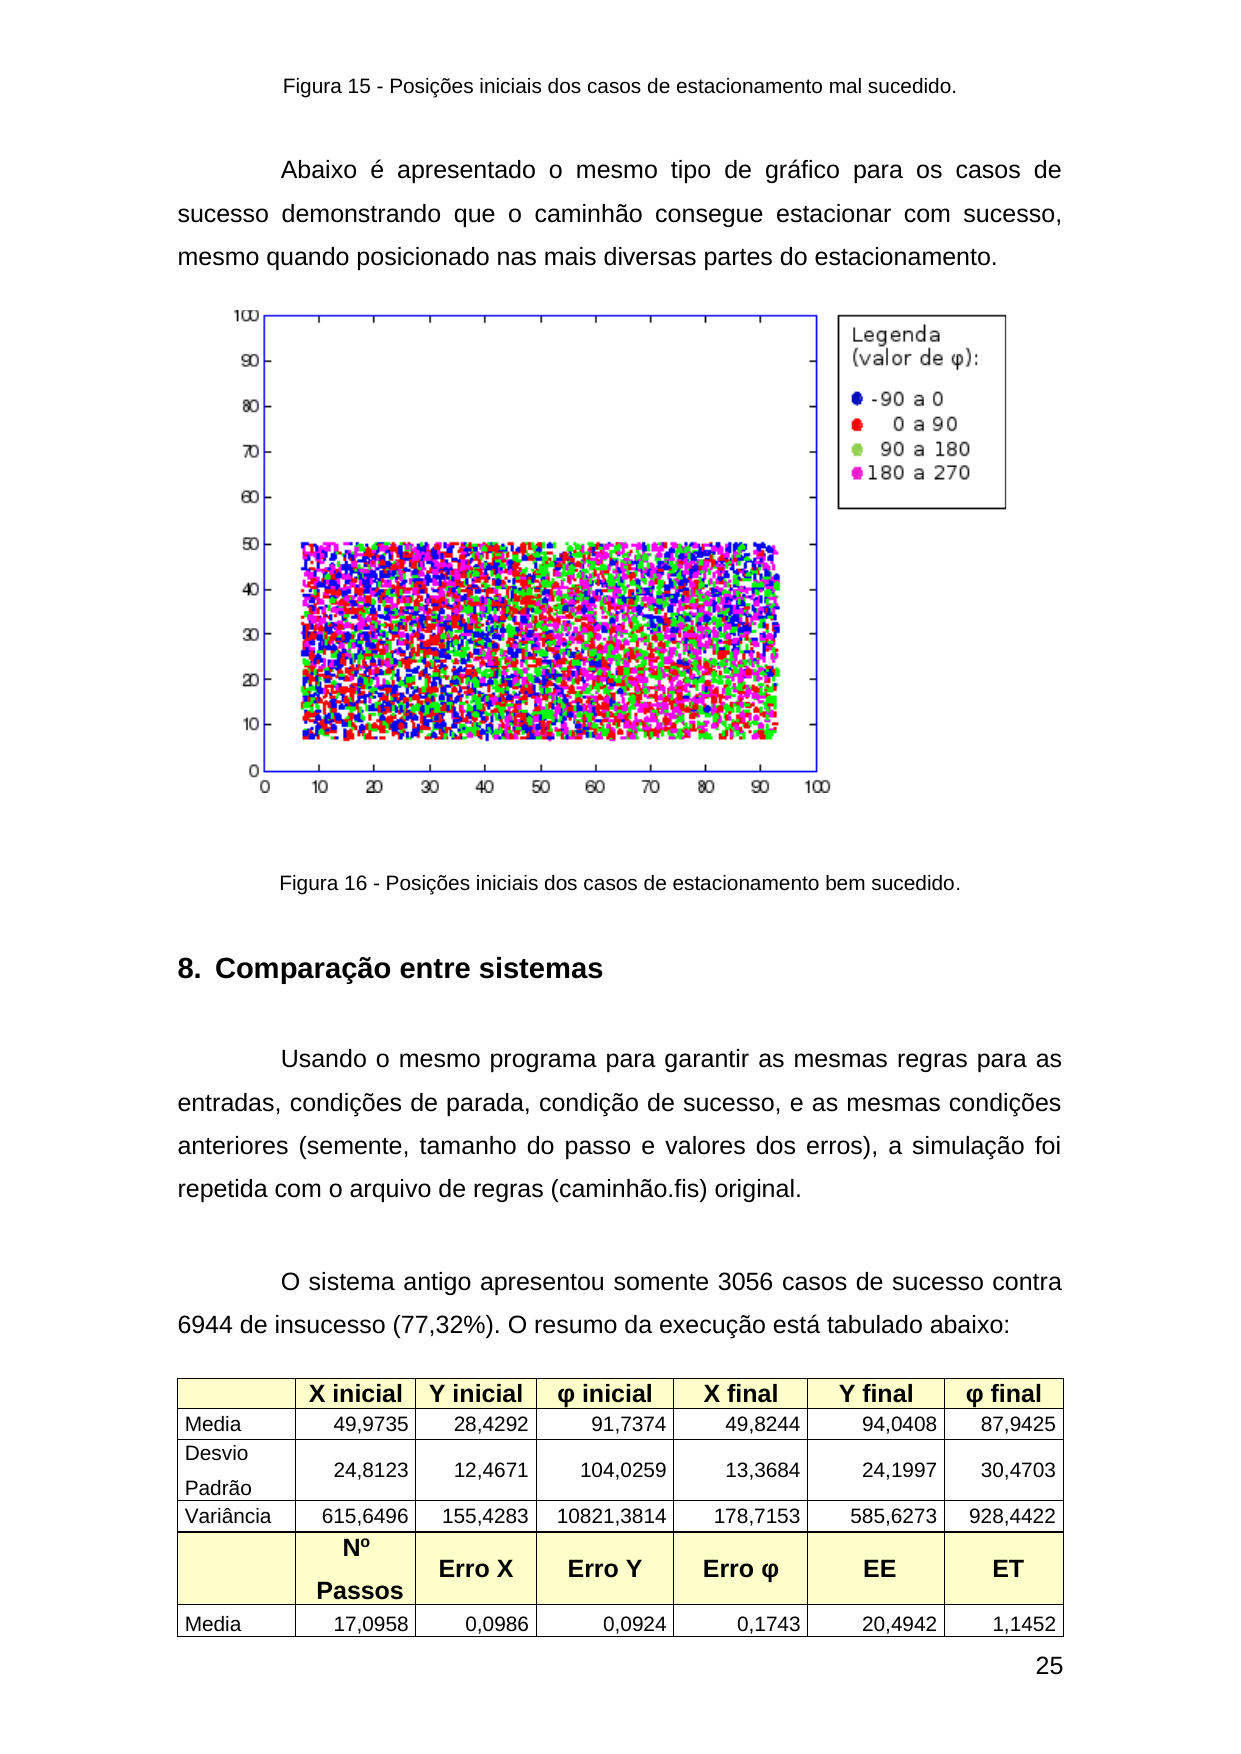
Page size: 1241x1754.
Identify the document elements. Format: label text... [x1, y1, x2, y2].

table_cell 1,1452 [945, 1605, 1063, 1636]
table_cell 28,4292 [416, 1409, 536, 1439]
table_header φ inicial [537, 1379, 673, 1408]
table_cell Variância [178, 1501, 295, 1531]
table_header X final [674, 1379, 807, 1408]
table_cell 24,8123 [296, 1440, 415, 1500]
table_cell 155,4283 [416, 1501, 536, 1531]
table_cell 20,4942 [808, 1605, 944, 1636]
table_header X inicial [296, 1379, 415, 1408]
table_cell 10821,3814 [537, 1501, 673, 1531]
table_cell 24,1997 [808, 1440, 944, 1500]
table_cell 13,3684 [674, 1440, 807, 1500]
table_cell Erro Y [537, 1533, 673, 1604]
table_cell 49,9735 [296, 1409, 415, 1439]
table_cell Erro φ [674, 1533, 807, 1604]
table_header [178, 1379, 295, 1408]
table_cell 0,0924 [537, 1605, 673, 1636]
table_cell 178,7153 [674, 1501, 807, 1531]
table_header Y inicial [416, 1379, 536, 1408]
text Usando o mesmo programa para garantir as mesmas regras para as entradas, condições de parada, condição de sucesso, e as mesmas condições anteriores (semente, tamanho do passo e valores dos erros), a simulação foi repetida com o arquivo de regras (caminhão.fis) original. [177, 1044, 1063, 1203]
table_cell [178, 1533, 295, 1604]
table_cell 87,9425 [945, 1409, 1063, 1439]
table_cell 12,4671 [416, 1440, 536, 1500]
table_cell Media [178, 1409, 295, 1439]
table_cell 30,4703 [945, 1440, 1063, 1500]
table_cell 0,0986 [416, 1605, 536, 1636]
table_cell 0,1743 [674, 1605, 807, 1636]
table_cell 585,6273 [808, 1501, 944, 1531]
table_cell No Passos [296, 1533, 415, 1604]
table_cell 94,0408 [808, 1409, 944, 1439]
table_cell 17,0958 [296, 1605, 415, 1636]
table_cell 615,6496 [296, 1501, 415, 1531]
text Figura 15 - Posições iniciais dos casos de estacionamento mal sucedido. [177, 74, 1063, 98]
table_cell 91,7374 [537, 1409, 673, 1439]
table_header Y final [808, 1379, 944, 1408]
table_cell Media [178, 1605, 295, 1636]
table_header φ final [945, 1379, 1063, 1408]
table_cell Erro X [416, 1533, 536, 1604]
text Abaixo é apresentado o mesmo tipo de gráfico para os casos de sucesso demonstrando que o caminhão consegue estacionar com sucesso, mesmo quando posicionado nas mais diversas partes do estacionamento. [177, 156, 1063, 271]
table_cell 928,4422 [945, 1501, 1063, 1531]
text O sistema antigo apresentou somente 3056 casos de sucesso contra 6944 de insucesso (77,32%). O resumo da execução está tabulado abaixo: [177, 1267, 1063, 1339]
table_cell 49,8244 [674, 1409, 807, 1439]
table_cell 104,0259 [537, 1440, 673, 1500]
subtitle Comparação entre sistemas [177, 951, 1063, 985]
text Figura 16 - Posições iniciais dos casos de estacionamento bem sucedido. [177, 871, 1063, 895]
picture [234, 310, 1007, 793]
table_cell Desvio Padrão [178, 1440, 295, 1500]
table_cell EE [808, 1533, 944, 1604]
table_cell ET [945, 1533, 1063, 1604]
